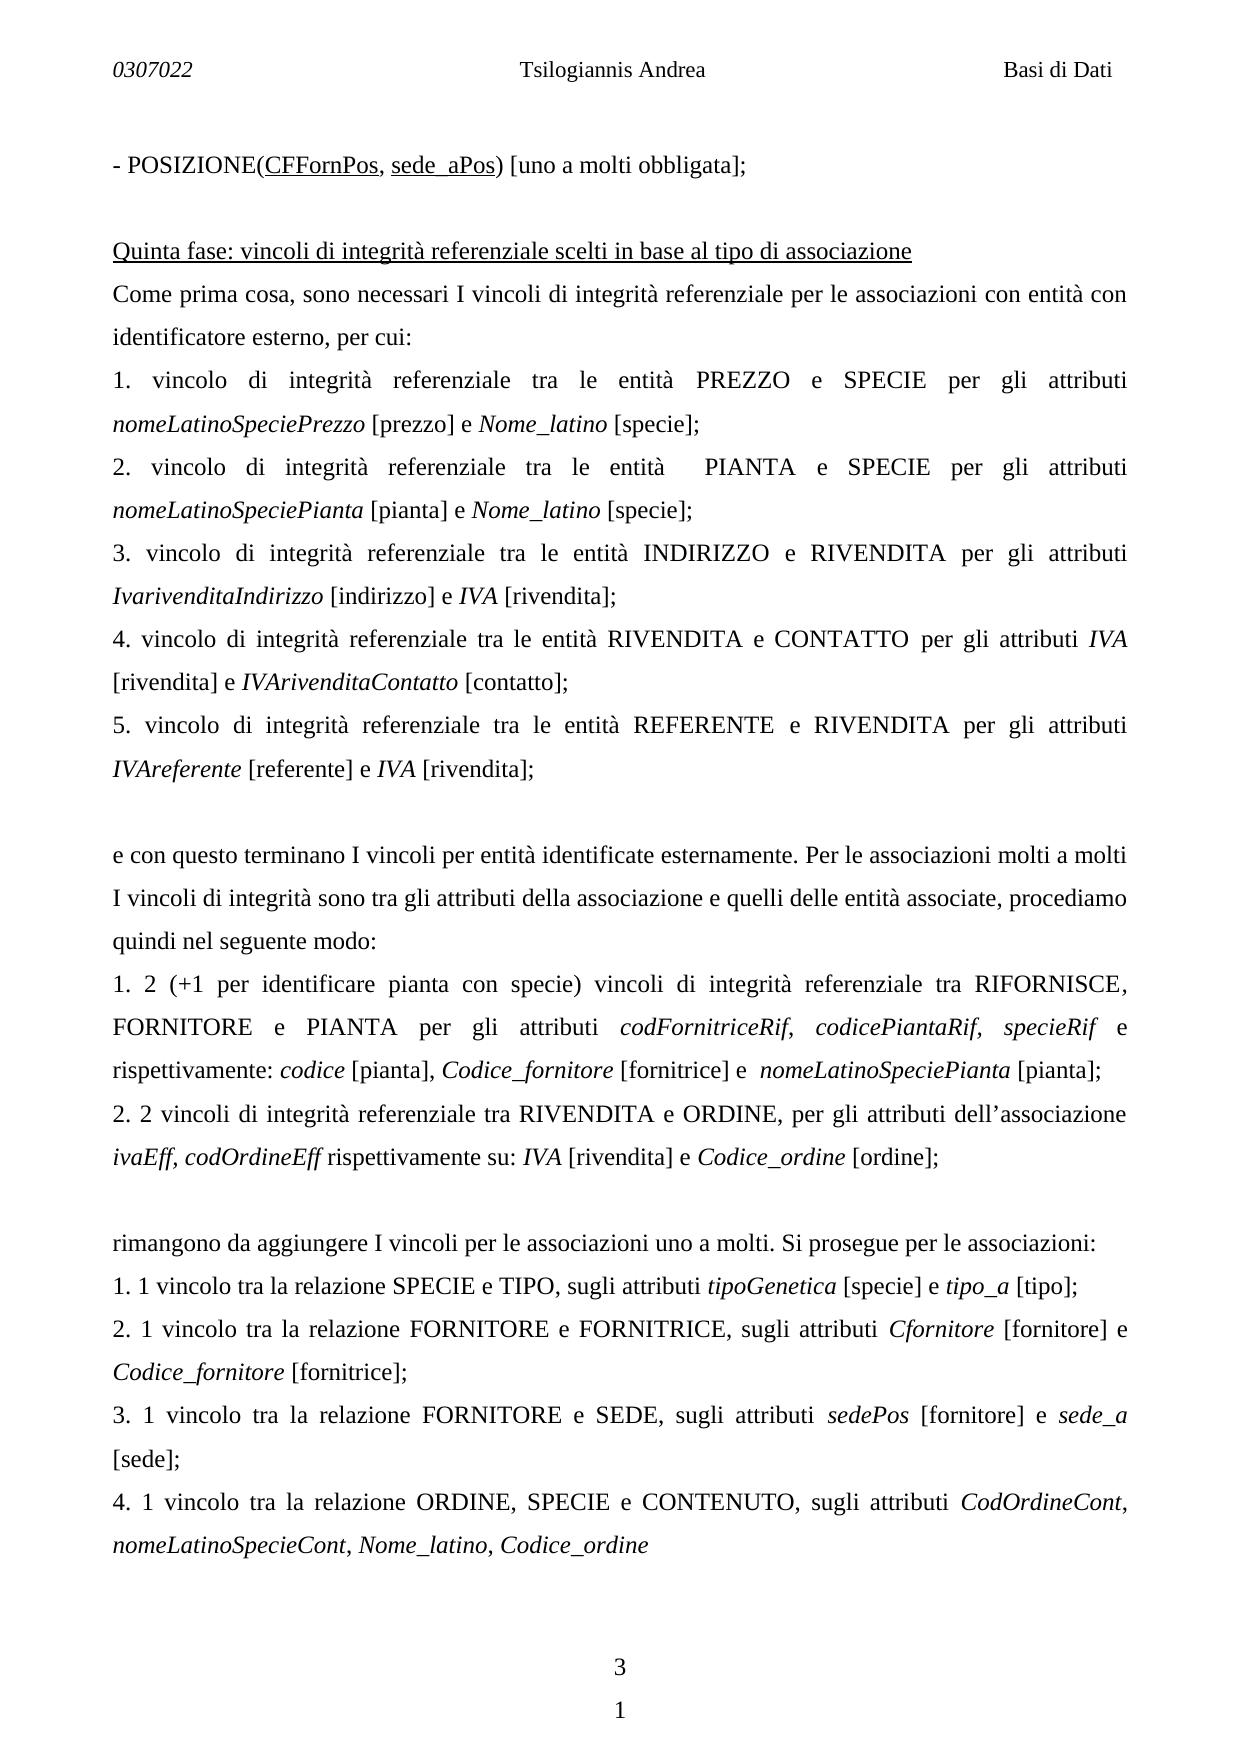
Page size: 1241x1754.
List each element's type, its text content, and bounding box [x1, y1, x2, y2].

text 5. vincolo di integrità referenziale tra le entità REFERENTE e RIVENDITA per gli attributi IVAreferente [referente] e IVA [rivendita]; [112, 711, 1128, 782]
text - POSIZIONE(CFFornPos, sede_aPos) [uno a molti obbligata]; [112, 150, 1128, 179]
text rimangono da aggiungere I vincoli per le associazioni uno a molti. Si prosegue per le associazioni: [112, 1228, 1128, 1257]
text 3. vincolo di integrità referenziale tra le entità INDIRIZZO e RIVENDITA per gli attributi IvarivenditaIndirizzo [indirizzo] e IVA [rivendita]; [112, 538, 1128, 610]
text 1. 2 (+1 per identificare pianta con specie) vincoli di integrità referenziale tra RIFORNISCE, FORNITORE e PIANTA per gli attributi codFornitriceRif, codicePiantaRif, specieRif e rispettivamente: codice [pianta], Codice_fornitore [fornitrice] e nomeLatinoSpeciePianta [pianta]; [112, 969, 1128, 1084]
text Quinta fase: vincoli di integrità referenziale scelti in base al tipo di associazione [112, 236, 1128, 265]
text e con questo terminano I vincoli per entità identificate esternamente. Per le associazioni molti a molti I vincoli di integrità sono tra gli attributi della associazione e quelli delle entità associate, procediamo quindi nel seguente modo: [112, 840, 1128, 955]
text Come prima cosa, sono necessari I vincoli di integrità referenziale per le associazioni con entità con identificatore esterno, per cui: [112, 279, 1128, 351]
text 2. 2 vincoli di integrità referenziale tra RIVENDITA e ORDINE, per gli attributi dell’associazione ivaEff, codOrdineEff rispettivamente su: IVA [rivendita] e Codice_ordine [ordine]; [112, 1099, 1128, 1171]
text 2. 1 vincolo tra la relazione FORNITORE e FORNITRICE, sugli attributi Cfornitore [fornitore] e Codice_fornitore [fornitrice]; [112, 1314, 1128, 1386]
text 3. 1 vincolo tra la relazione FORNITORE e SEDE, sugli attributi sedePos [fornitore] e sede_a [sede]; [112, 1401, 1128, 1472]
text 4. vincolo di integrità referenziale tra le entità RIVENDITA e CONTATTO per gli attributi IVA [rivendita] e IVArivenditaContatto [contatto]; [112, 624, 1128, 696]
text 4. 1 vincolo tra la relazione ORDINE, SPECIE e CONTENUTO, sugli attributi CodOrdineCont, nomeLatinoSpecieCont, Nome_latino, Codice_ordine [112, 1487, 1128, 1559]
text 1. vincolo di integrità referenziale tra le entità PREZZO e SPECIE per gli attributi nomeLatinoSpeciePrezzo [prezzo] e Nome_latino [specie]; [112, 366, 1128, 437]
text 1. 1 vincolo tra la relazione SPECIE e TIPO, sugli attributi tipoGenetica [specie] e tipo_a [tipo]; [112, 1271, 1128, 1300]
text 2. vincolo di integrità referenziale tra le entità PIANTA e SPECIE per gli attributi nomeLatinoSpeciePianta [pianta] e Nome_latino [specie]; [112, 452, 1128, 524]
